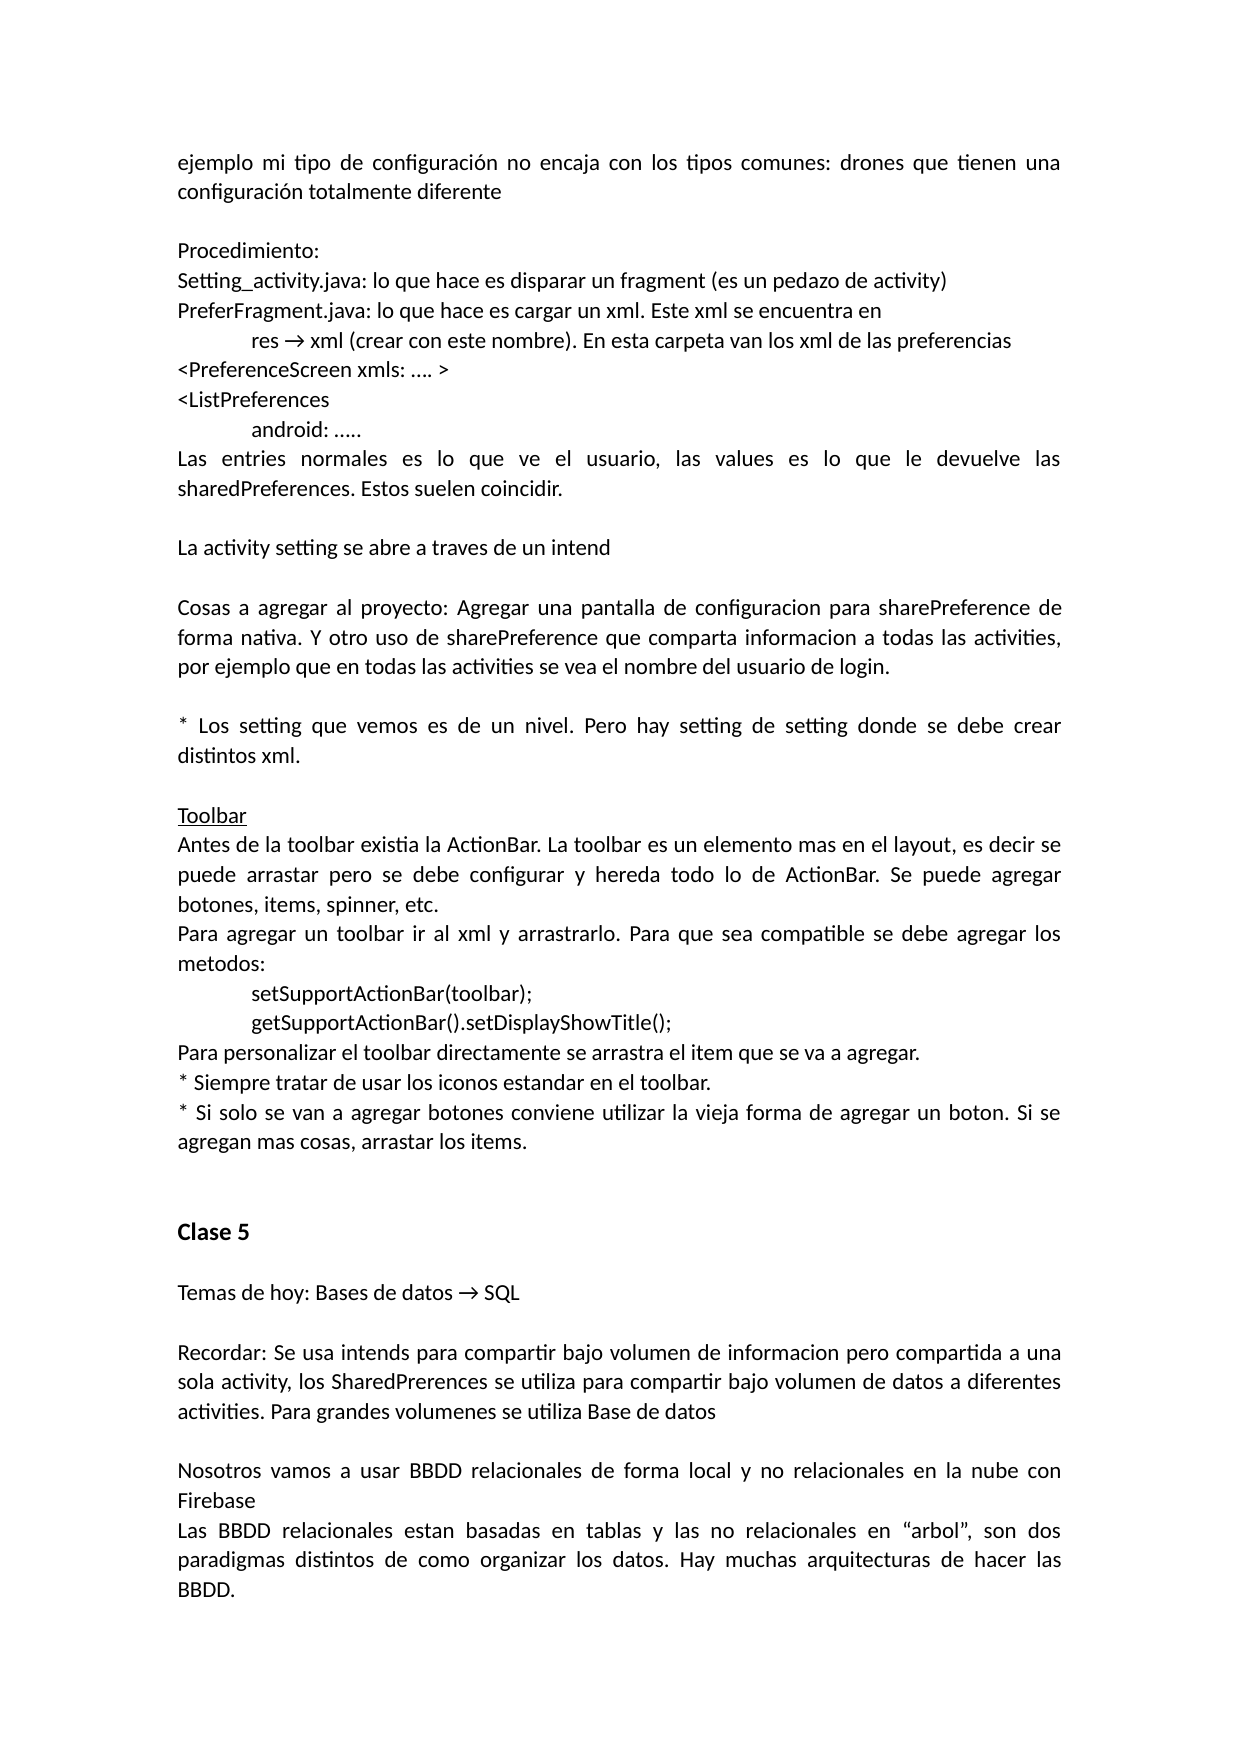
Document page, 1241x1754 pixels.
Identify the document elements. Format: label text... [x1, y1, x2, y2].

text * Los setting que vemos es de un nivel. Pero hay setting de setting donde se debe crear distintos xml. [177, 712, 1063, 769]
text Antes de la toolbar existia la ActionBar. La toolbar es un elemento mas en el layout, es decir se puede arrastar pero se debe configurar y hereda todo lo de ActionBar. Se puede agregar botones, items, spinner, etc. [177, 830, 1063, 918]
text android: ….. [177, 415, 1063, 443]
text <PreferenceScreen xmls: …. > [177, 355, 1063, 383]
text La activity setting se abre a traves de un intend [177, 533, 1063, 562]
text Para agregar un toolbar ir al xml y arrastrarlo. Para que sea compatible se debe agregar los metodos: [177, 919, 1063, 977]
text Temas de hoy: Bases de datos → SQL [177, 1278, 1063, 1306]
text Clase 5 [177, 1216, 1063, 1247]
text res → xml (crear con este nombre). En esta carpeta van los xml de las preferencias [177, 326, 1063, 354]
text * Si solo se van a agregar botones conviene utilizar la vieja forma de agregar un boton. Si se agregan mas cosas, arrastar los items. [177, 1098, 1063, 1155]
text Para personalizar el toolbar directamente se arrastra el item que se va a agregar. [177, 1038, 1063, 1066]
text Procedimiento: [177, 237, 1063, 265]
text <ListPreferences [177, 385, 1063, 413]
text Toolbar [177, 801, 1063, 829]
text Cosas a agregar al proyecto: Agregar una pantalla de configuracion para sharePreference de forma nativa. Y otro uso de sharePreference que comparta informacion a todas las activities, por ejemplo que en todas las activities se vea el nombre del usuario de login. [177, 593, 1063, 680]
text Nosotros vamos a usar BBDD relacionales de forma local y no relacionales en la nube con Firebase [177, 1456, 1063, 1514]
text getSupportActionBar().setDisplayShowTitle(); [177, 1008, 1063, 1037]
text ejemplo mi tipo de configuración no encaja con los tipos comunes: drones que tienen una configuración totalmente diferente [177, 148, 1063, 205]
text setSupportActionBar(toolbar); [177, 979, 1063, 1007]
text Las BBDD relacionales estan basadas en tablas y las no relacionales en “arbol”, son dos paradigmas distintos de como organizar los datos. Hay muchas arquitecturas de hacer las BBDD. [177, 1516, 1063, 1603]
text Recordar: Se usa intends para compartir bajo volumen de informacion pero compartida a una sola activity, los SharedPrerences se utiliza para compartir bajo volumen de datos a diferentes activities. Para grandes volumenes se utiliza Base de datos [177, 1338, 1063, 1425]
text * Siempre tratar de usar los iconos estandar en el toolbar. [177, 1068, 1063, 1096]
text Setting_activity.java: lo que hace es disparar un fragment (es un pedazo de activity) [177, 266, 1063, 294]
text PreferFragment.java: lo que hace es cargar un xml. Este xml se encuentra en [177, 296, 1063, 324]
text Las entries normales es lo que ve el usuario, las values es lo que le devuelve las sharedPreferences. Estos suelen coincidir. [177, 444, 1063, 502]
